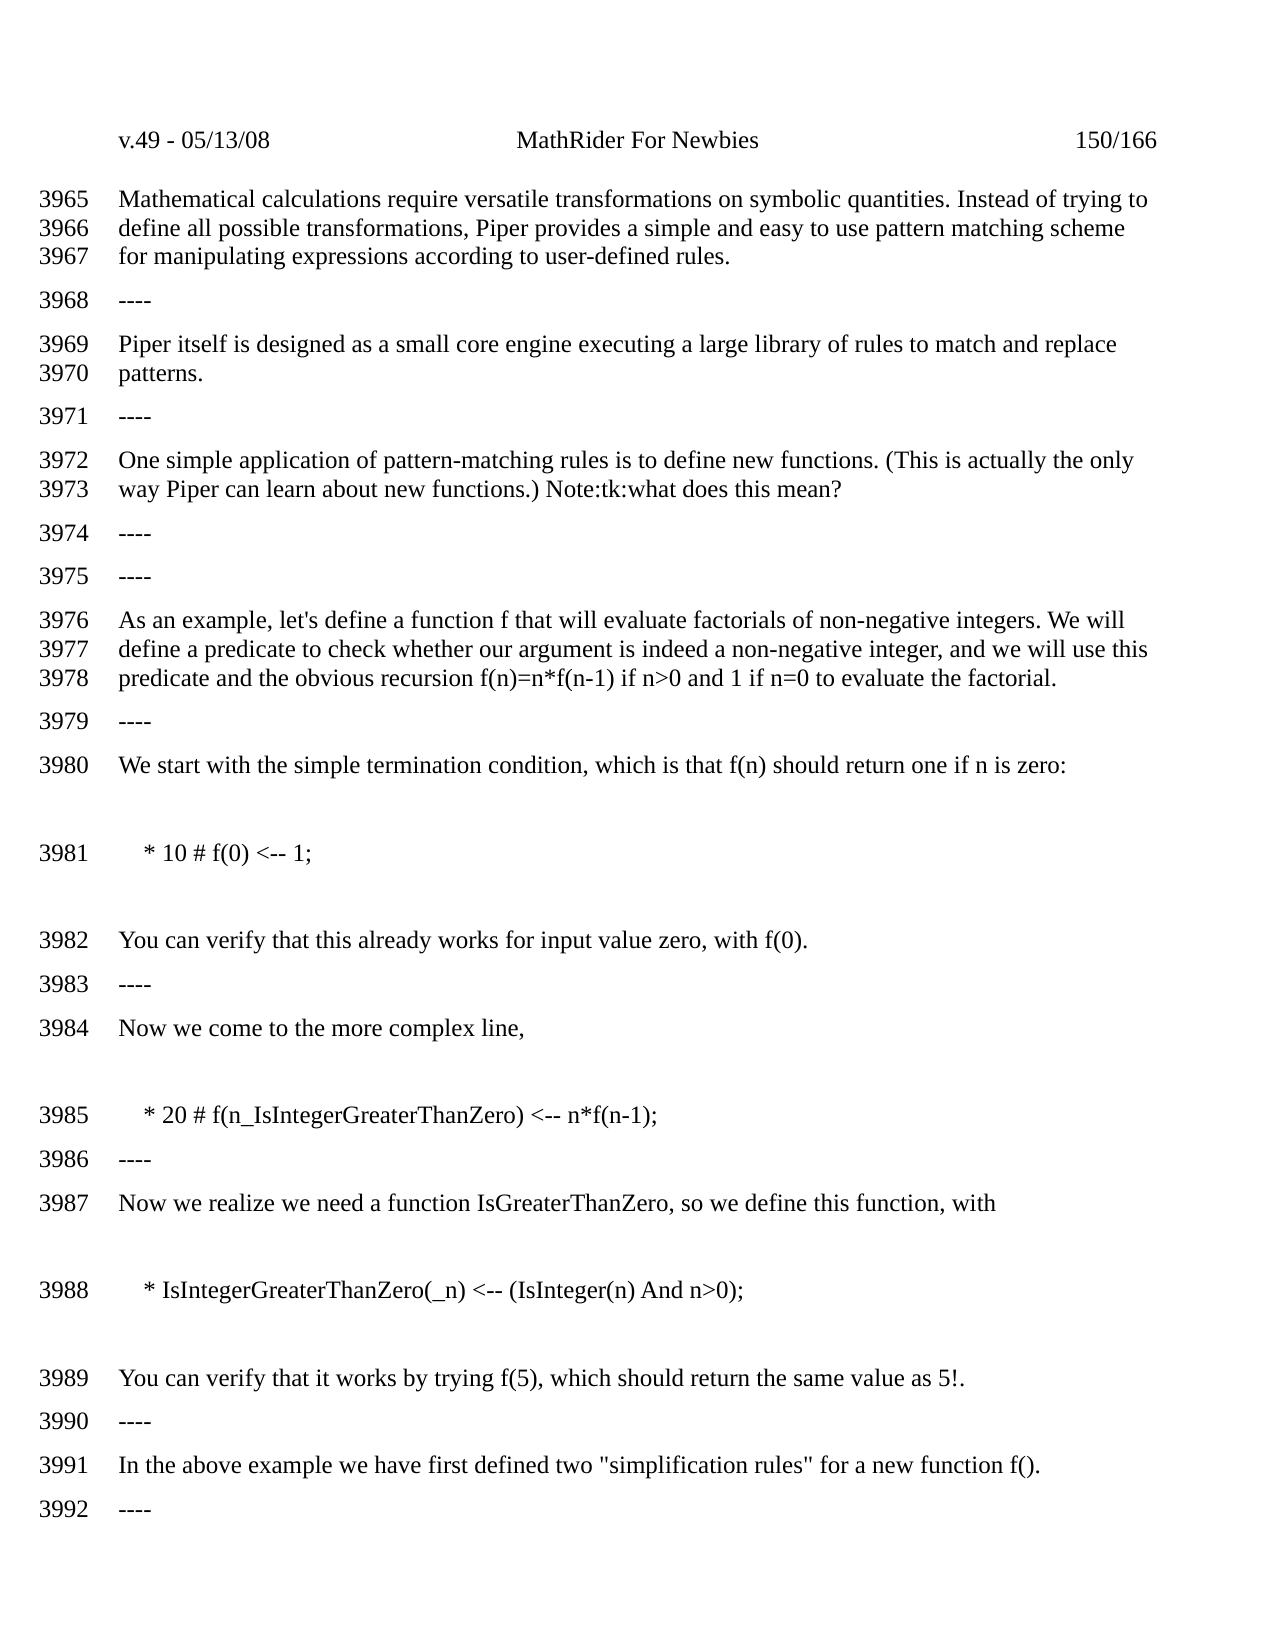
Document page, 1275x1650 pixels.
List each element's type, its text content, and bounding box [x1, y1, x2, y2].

text * IsIntegerGreaterThanZero(_n) <-- (IsInteger(n) And n>0); [118, 1275, 1157, 1304]
text ---- [118, 969, 1157, 998]
text Now we realize we need a function IsGreaterThanZero, so we define this function, with [118, 1188, 1157, 1216]
text ---- [118, 1406, 1157, 1435]
text Mathematical calculations require versatile transformations on symbolic quantities. Instead of trying to define all possible transformations, Piper provides a simple and easy to use pattern matching scheme for manipulating expressions according to user-defined rules. [118, 184, 1157, 270]
text ---- [118, 706, 1157, 735]
text ---- [118, 561, 1157, 590]
text ---- [118, 518, 1157, 546]
text * 10 # f(0) <-- 1; [118, 838, 1157, 866]
text * 20 # f(n_IsIntegerGreaterThanZero) <-- n*f(n-1); [118, 1100, 1157, 1129]
text We start with the simple termination condition, which is that f(n) should return one if n is zero: [118, 750, 1157, 779]
text ---- [118, 285, 1157, 314]
text You can verify that it works by trying f(5), which should return the same value as 5!. [118, 1363, 1157, 1391]
text ---- [118, 401, 1157, 430]
text ---- [118, 1144, 1157, 1173]
text One simple application of pattern-matching rules is to define new functions. (This is actually the only way Piper can learn about new functions.) Note:tk:what does this mean? [118, 445, 1157, 503]
text Piper itself is designed as a small core engine executing a large library of rules to match and replace patterns. [118, 329, 1157, 386]
text ---- [118, 1494, 1157, 1523]
text As an example, let's define a function f that will evaluate factorials of non-negative integers. We will define a predicate to check whether our argument is indeed a non-negative integer, and we will use this predicate and the obvious recursion f(n)=n*f(n-1) if n>0 and 1 if n=0 to evaluate the factorial. [118, 605, 1157, 691]
text You can verify that this already works for input value zero, with f(0). [118, 925, 1157, 954]
text In the above example we have first defined two "simplification rules" for a new function f(). [118, 1450, 1157, 1479]
text Now we come to the more complex line, [118, 1013, 1157, 1041]
